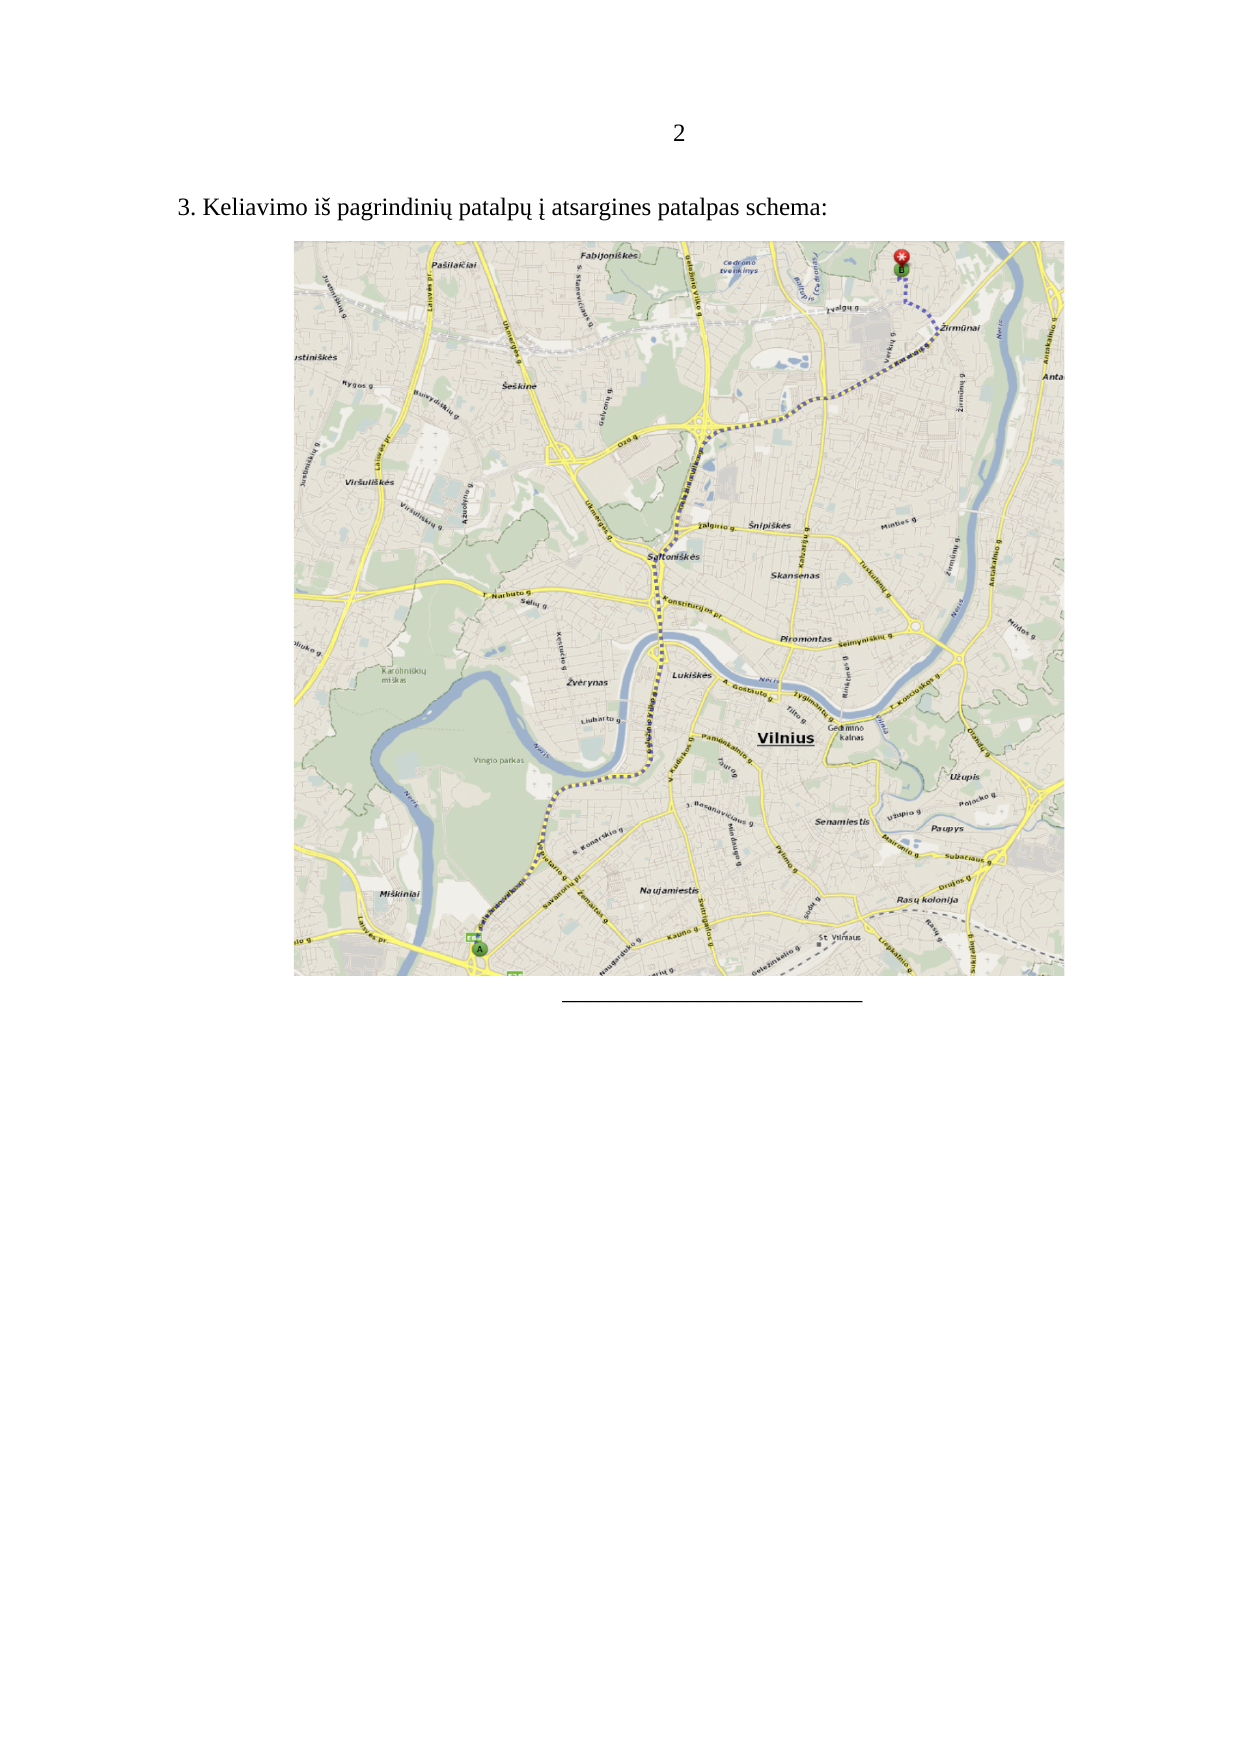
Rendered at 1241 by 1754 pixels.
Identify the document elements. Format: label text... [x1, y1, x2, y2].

text ________________________ [177, 250, 1181, 1005]
text 3. Keliavimo iš pagrindinių patalpų į atsargines patalpas schema: [177, 192, 1181, 221]
